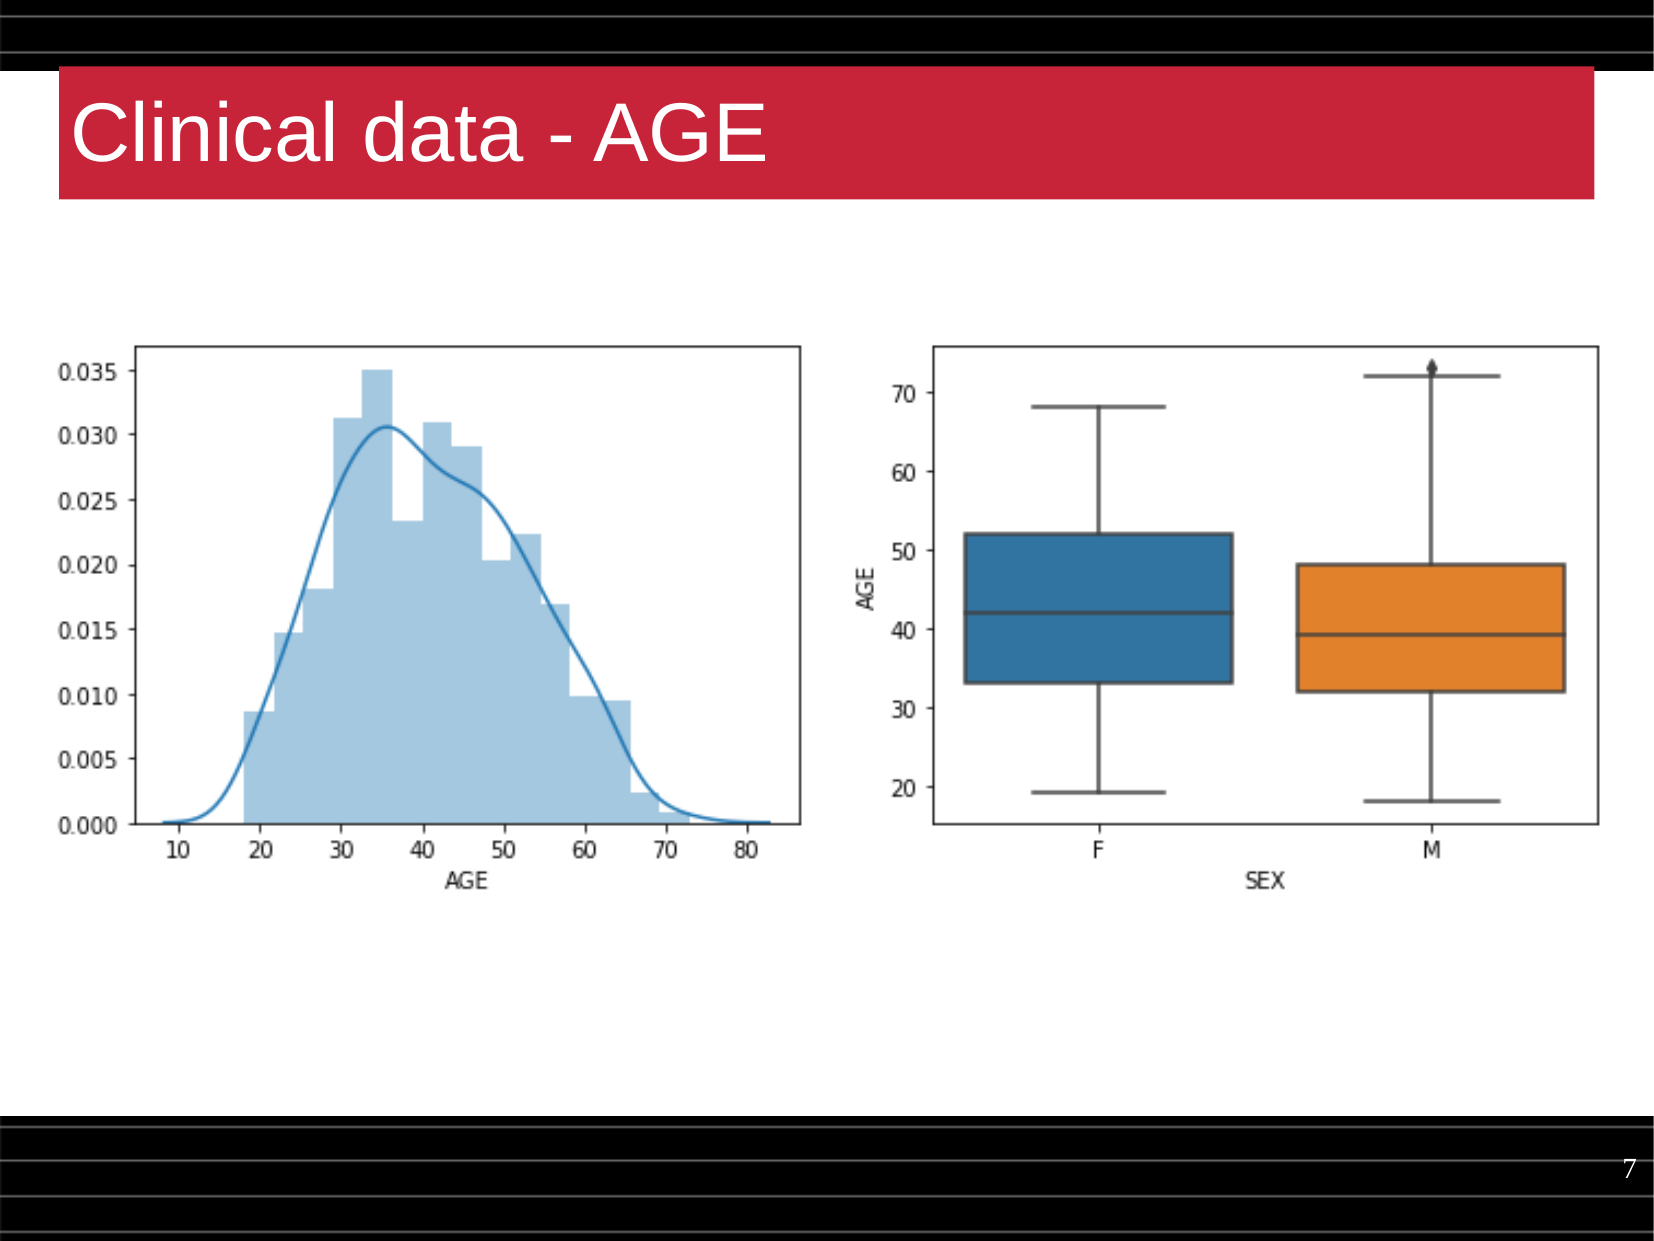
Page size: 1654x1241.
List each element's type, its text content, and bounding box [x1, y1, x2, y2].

picture [0, 1116, 1654, 1241]
title Clinical data - AGE [59, 66, 1595, 200]
picture [0, 0, 1654, 71]
picture [41, 333, 1613, 907]
